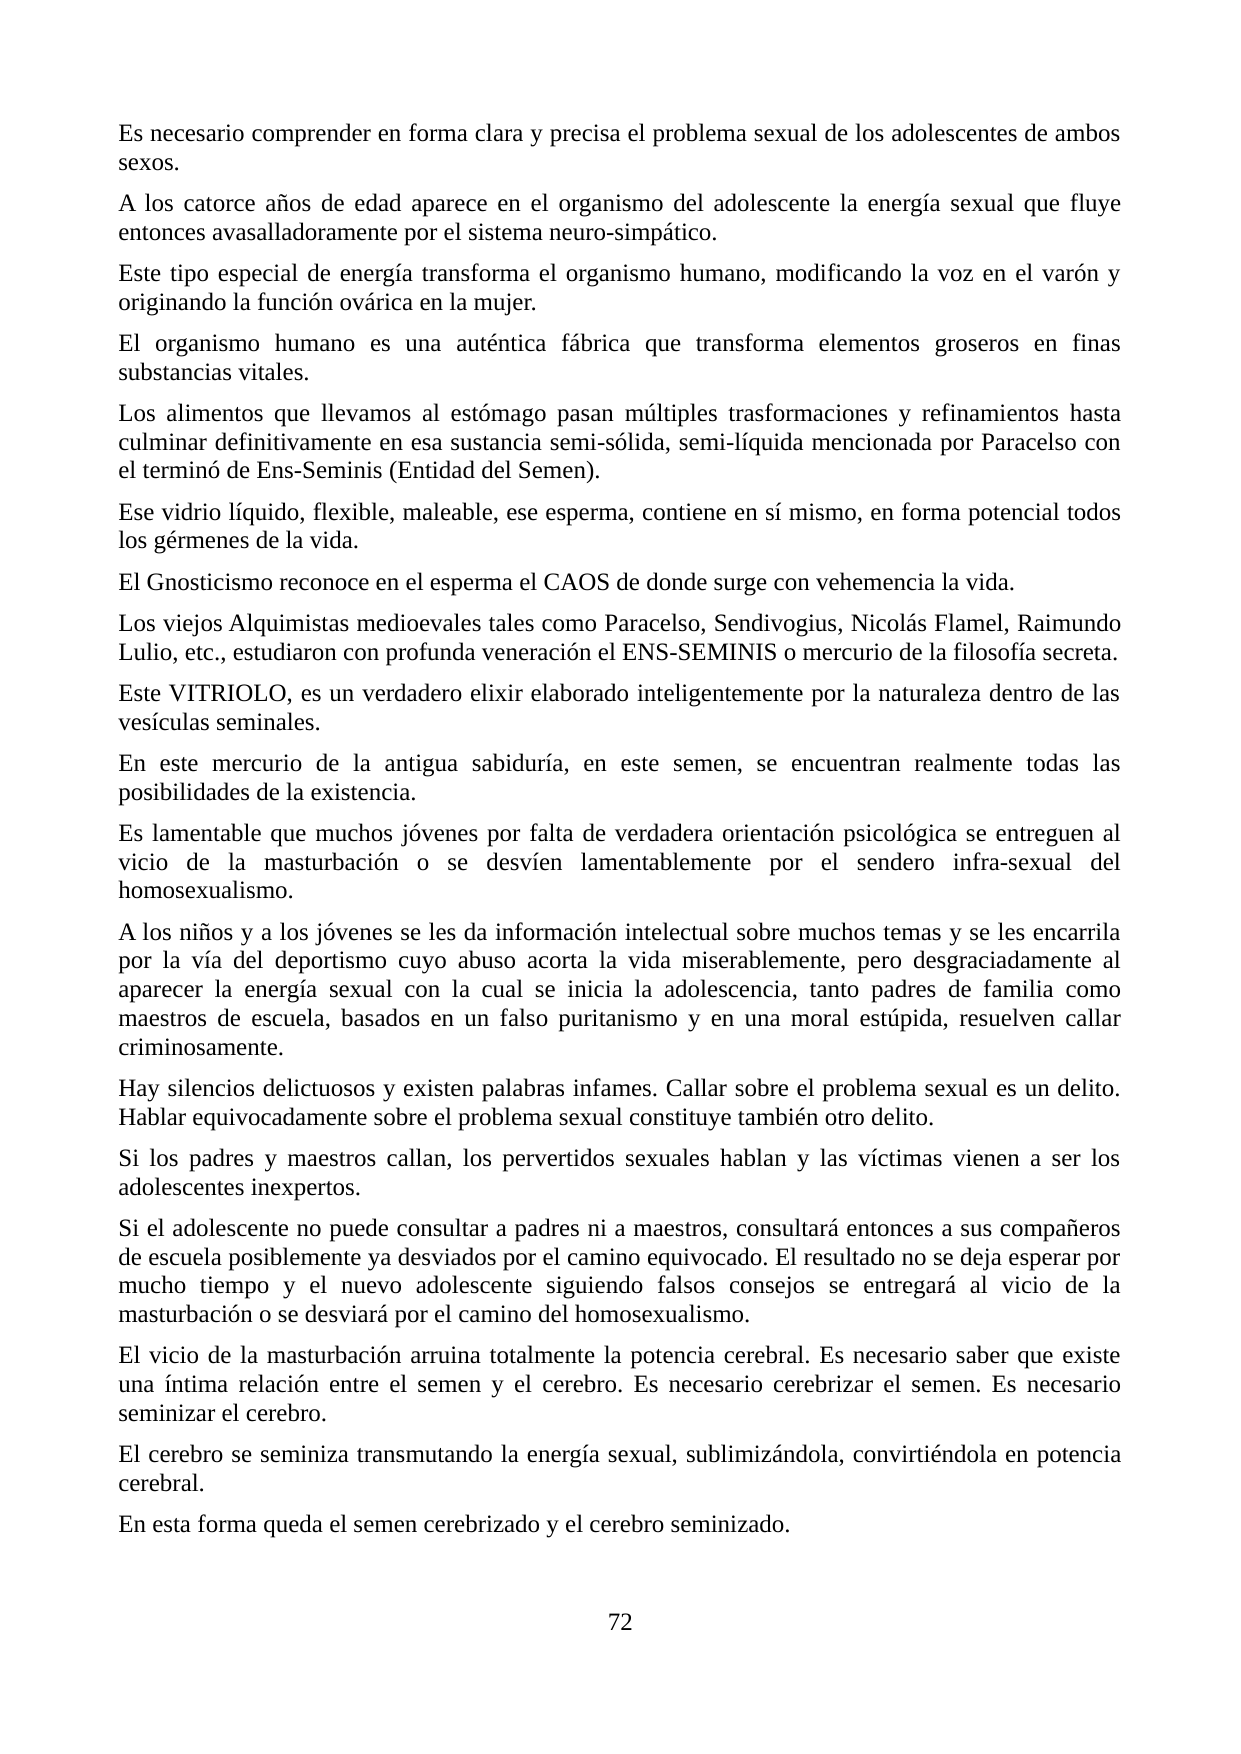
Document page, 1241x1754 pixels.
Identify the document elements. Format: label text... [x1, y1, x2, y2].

text En este mercurio de la antigua sabiduría, en este semen, se encuentran realmente todas las posibilidades de la existencia. [118, 748, 1122, 806]
text Este VITRIOLO, es un verdadero elixir elaborado inteligentemente por la naturaleza dentro de las vesículas seminales. [118, 678, 1122, 736]
text Este tipo especial de energía transforma el organismo humano, modificando la voz en el varón y originando la función ovárica en la mujer. [118, 258, 1122, 316]
text Es lamentable que muchos jóvenes por falta de verdadera orientación psicológica se entreguen al vicio de la masturbación o se desvíen lamentablemente por el sendero infra-sexual del homosexualismo. [118, 818, 1122, 904]
text El cerebro se seminiza transmutando la energía sexual, sublimizándola, convirtiéndola en potencia cerebral. [118, 1439, 1122, 1497]
text El Gnosticismo reconoce en el esperma el CAOS de donde surge con vehemencia la vida. [118, 567, 1122, 596]
text En esta forma queda el semen cerebrizado y el cerebro seminizado. [118, 1509, 1122, 1538]
text El organismo humano es una auténtica fábrica que transforma elementos groseros en finas substancias vitales. [118, 328, 1122, 386]
text Hay silencios delictuosos y existen palabras infames. Callar sobre el problema sexual es un delito. Hablar equivocadamente sobre el problema sexual constituye también otro delito. [118, 1073, 1122, 1131]
text Ese vidrio líquido, flexible, maleable, ese esperma, contiene en sí mismo, en forma potencial todos los gérmenes de la vida. [118, 497, 1122, 554]
text A los catorce años de edad aparece en el organismo del adolescente la energía sexual que fluye entonces avasalladoramente por el sistema neuro-simpático. [118, 188, 1122, 246]
text A los niños y a los jóvenes se les da información intelectual sobre muchos temas y se les encarrila por la vía del deportismo cuyo abuso acorta la vida miserablemente, pero desgraciadamente al aparecer la energía sexual con la cual se inicia la adolescencia, tanto padres de familia como maestros de escuela, basados en un falso puritanismo y en una moral estúpida, resuelven callar criminosamente. [118, 917, 1122, 1061]
text Si los padres y maestros callan, los pervertidos sexuales hablan y las víctimas vienen a ser los adolescentes inexpertos. [118, 1143, 1122, 1201]
text El vicio de la masturbación arruina totalmente la potencia cerebral. Es necesario saber que existe una íntima relación entre el semen y el cerebro. Es necesario cerebrizar el semen. Es necesario seminizar el cerebro. [118, 1341, 1122, 1427]
text Es necesario comprender en forma clara y precisa el problema sexual de los adolescentes de ambos sexos. [118, 118, 1122, 176]
text Los alimentos que llevamos al estómago pasan múltiples trasformaciones y refinamientos hasta culminar definitivamente en esa sustancia semi-sólida, semi-líquida mencionada por Paracelso con el terminó de Ens-Seminis (Entidad del Semen). [118, 398, 1122, 484]
text Los viejos Alquimistas medioevales tales como Paracelso, Sendivogius, Nicolás Flamel, Raimundo Lulio, etc., estudiaron con profunda veneración el ENS-SEMINIS o mercurio de la filosofía secreta. [118, 608, 1122, 666]
text Si el adolescente no puede consultar a padres ni a maestros, consultará entonces a sus compañeros de escuela posiblemente ya desviados por el camino equivocado. El resultado no se deja esperar por mucho tiempo y el nuevo adolescente siguiendo falsos consejos se entregará al vicio de la masturbación o se desviará por el camino del homosexualismo. [118, 1213, 1122, 1328]
